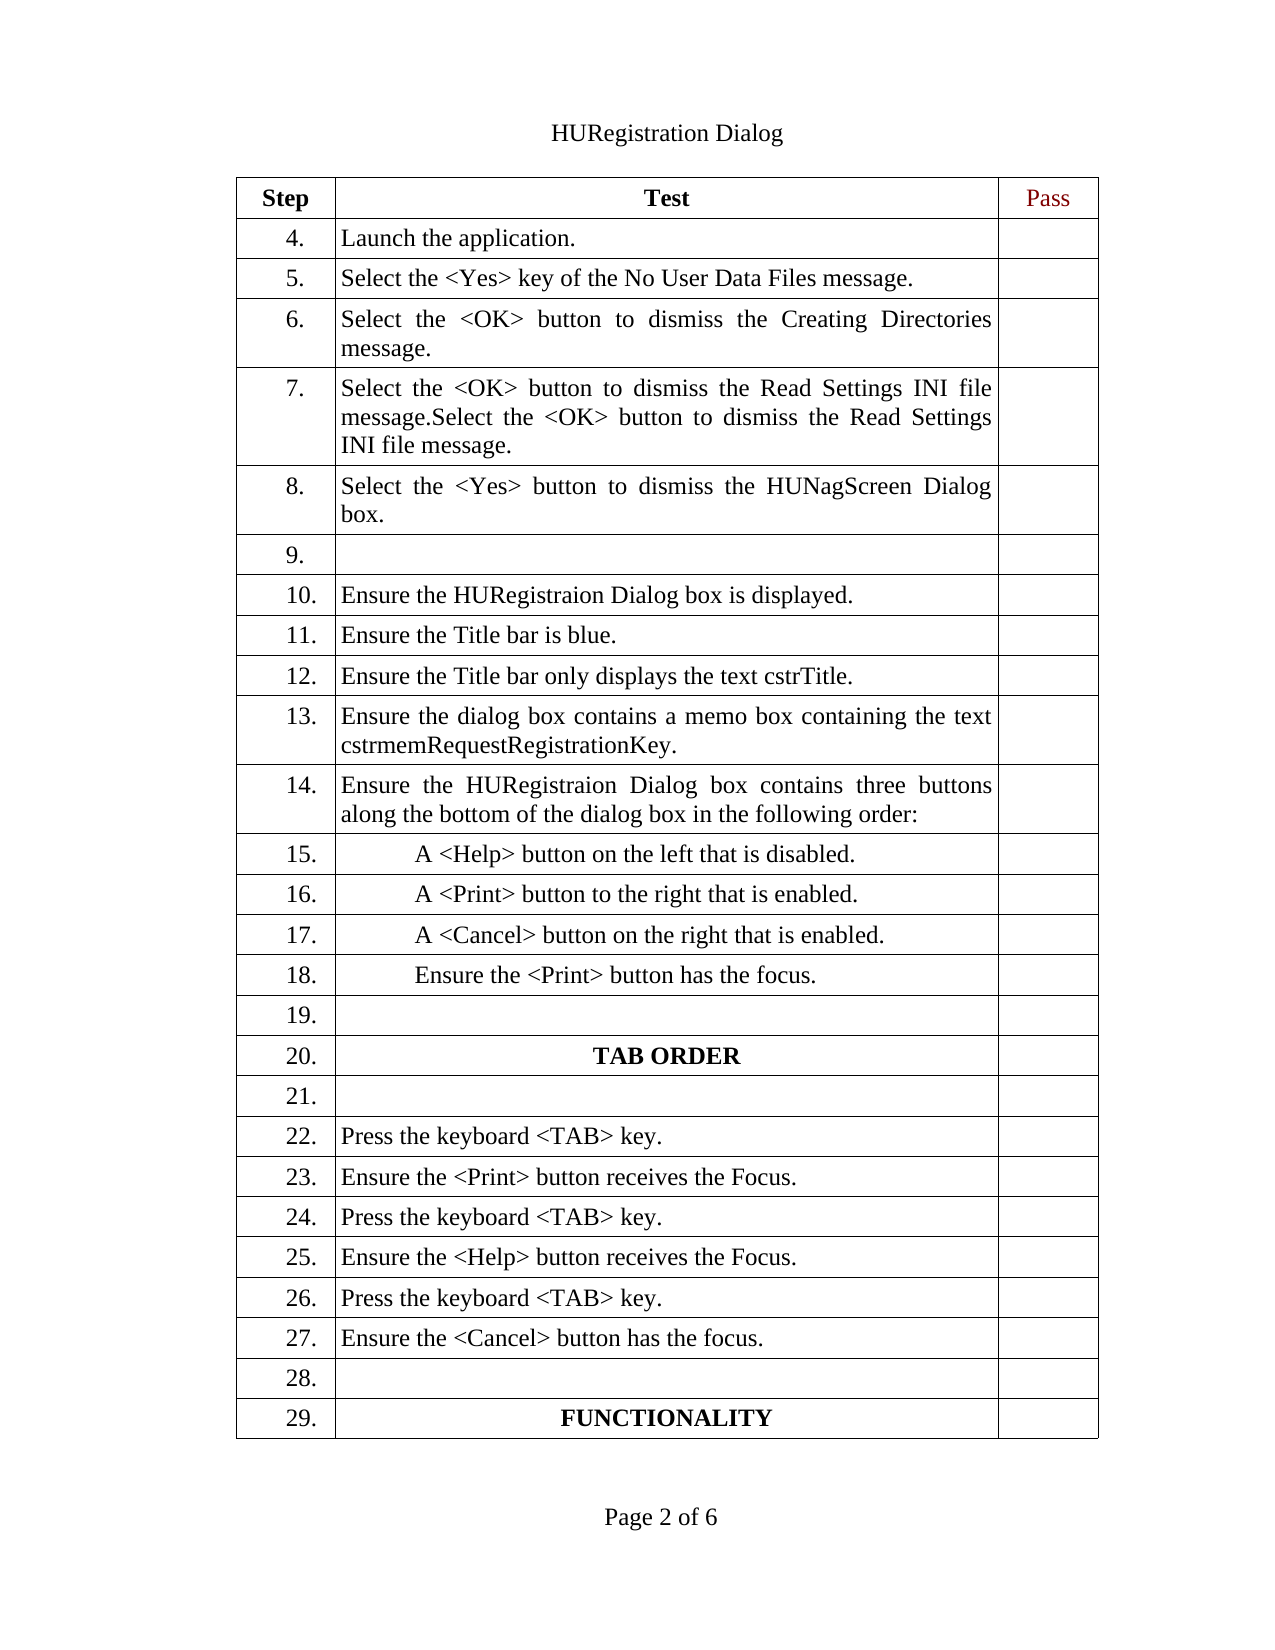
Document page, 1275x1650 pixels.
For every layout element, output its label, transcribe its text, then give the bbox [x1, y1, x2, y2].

table_cell [999, 1278, 1098, 1317]
table_cell [999, 575, 1098, 614]
table_cell [237, 1036, 335, 1075]
table_cell Ensure the <Print> button has the focus. [336, 955, 998, 994]
table_cell Ensure the <Cancel> button has the focus. [336, 1318, 998, 1357]
table_cell [999, 1359, 1098, 1398]
table_cell [237, 616, 335, 655]
table_cell A <Print> button to the right that is enabled. [336, 875, 998, 914]
table_cell [237, 1117, 335, 1156]
table_cell [999, 834, 1098, 874]
table_cell Press the keyboard <TAB> key. [336, 1117, 998, 1156]
table_cell [336, 996, 998, 1035]
table_cell [237, 299, 335, 367]
table_cell [237, 834, 335, 874]
table_cell [999, 1237, 1098, 1277]
table_cell [237, 1359, 335, 1398]
table_cell [999, 616, 1098, 655]
table_cell [999, 656, 1098, 695]
table_cell [999, 1318, 1098, 1357]
table_cell Launch the application. [336, 219, 998, 258]
table_cell [237, 696, 335, 764]
table_cell Select the <Yes> key of the No User Data Files message. [336, 259, 998, 298]
table_cell [999, 696, 1098, 764]
table_cell [999, 259, 1098, 298]
table_cell Ensure the dialog box contains a memo box containing the text cstrmemRequestRegistrationKey. [336, 696, 998, 764]
table_cell [237, 535, 335, 574]
table_cell [999, 219, 1098, 258]
table_cell [999, 368, 1098, 465]
table_cell [999, 996, 1098, 1035]
table_cell [999, 1076, 1098, 1116]
table_cell [237, 1237, 335, 1277]
table_cell [999, 1399, 1098, 1438]
table_cell [237, 259, 335, 298]
table_cell [237, 955, 335, 994]
table_cell [336, 1359, 998, 1398]
table_cell [999, 765, 1098, 833]
table_cell Ensure the Title bar is blue. [336, 616, 998, 655]
table_cell Ensure the Title bar only displays the text cstrTitle. [336, 656, 998, 695]
table_cell A <Help> button on the left that is disabled. [336, 834, 998, 874]
table_cell [237, 765, 335, 833]
table_cell A <Cancel> button on the right that is enabled. [336, 915, 998, 954]
table_cell Press the keyboard <TAB> key. [336, 1278, 998, 1317]
table_cell [237, 219, 335, 258]
table_cell [237, 1157, 335, 1196]
table_cell [999, 955, 1098, 994]
table_cell [999, 1197, 1098, 1236]
table_cell [999, 1036, 1098, 1075]
table_cell Press the keyboard <TAB> key. [336, 1197, 998, 1236]
table_cell [999, 875, 1098, 914]
table_cell [237, 1197, 335, 1236]
table_cell [237, 656, 335, 695]
table_cell Ensure the <Print> button receives the Focus. [336, 1157, 998, 1196]
table_header Step [237, 178, 335, 217]
table_cell [999, 299, 1098, 367]
table_cell [999, 1117, 1098, 1156]
table_cell [999, 915, 1098, 954]
table_cell [237, 875, 335, 914]
table_cell [237, 575, 335, 614]
table_cell [999, 535, 1098, 574]
table_cell FUNCTIONALITY [336, 1399, 998, 1438]
table_cell [237, 466, 335, 534]
table_cell Ensure the <Help> button receives the Focus. [336, 1237, 998, 1277]
table_cell [336, 535, 998, 574]
table_cell Select the <OK> button to dismiss the Creating Directories message. [336, 299, 998, 367]
table_cell Select the <Yes> button to dismiss the HUNagScreen Dialog box. [336, 466, 998, 534]
table_cell [237, 915, 335, 954]
table_cell TAB ORDER [336, 1036, 998, 1075]
table_cell Select the <OK> button to dismiss the Read Settings INI file message.Select the <OK> button to dismiss the Read Settings INI file message. [336, 368, 998, 465]
table_cell [237, 1076, 335, 1116]
table_cell Ensure the HURegistraion Dialog box is displayed. [336, 575, 998, 614]
table_cell [237, 1278, 335, 1317]
table_cell Ensure the HURegistraion Dialog box contains three buttons along the bottom of the dialog box in the following order: [336, 765, 998, 833]
table_cell [237, 368, 335, 465]
table_cell [237, 1318, 335, 1357]
table_cell [999, 466, 1098, 534]
table_cell [999, 1157, 1098, 1196]
table_header Test [336, 178, 998, 217]
table_cell [336, 1076, 998, 1116]
table_cell [237, 996, 335, 1035]
table_header Pass [999, 178, 1098, 217]
table_cell [237, 1399, 335, 1438]
